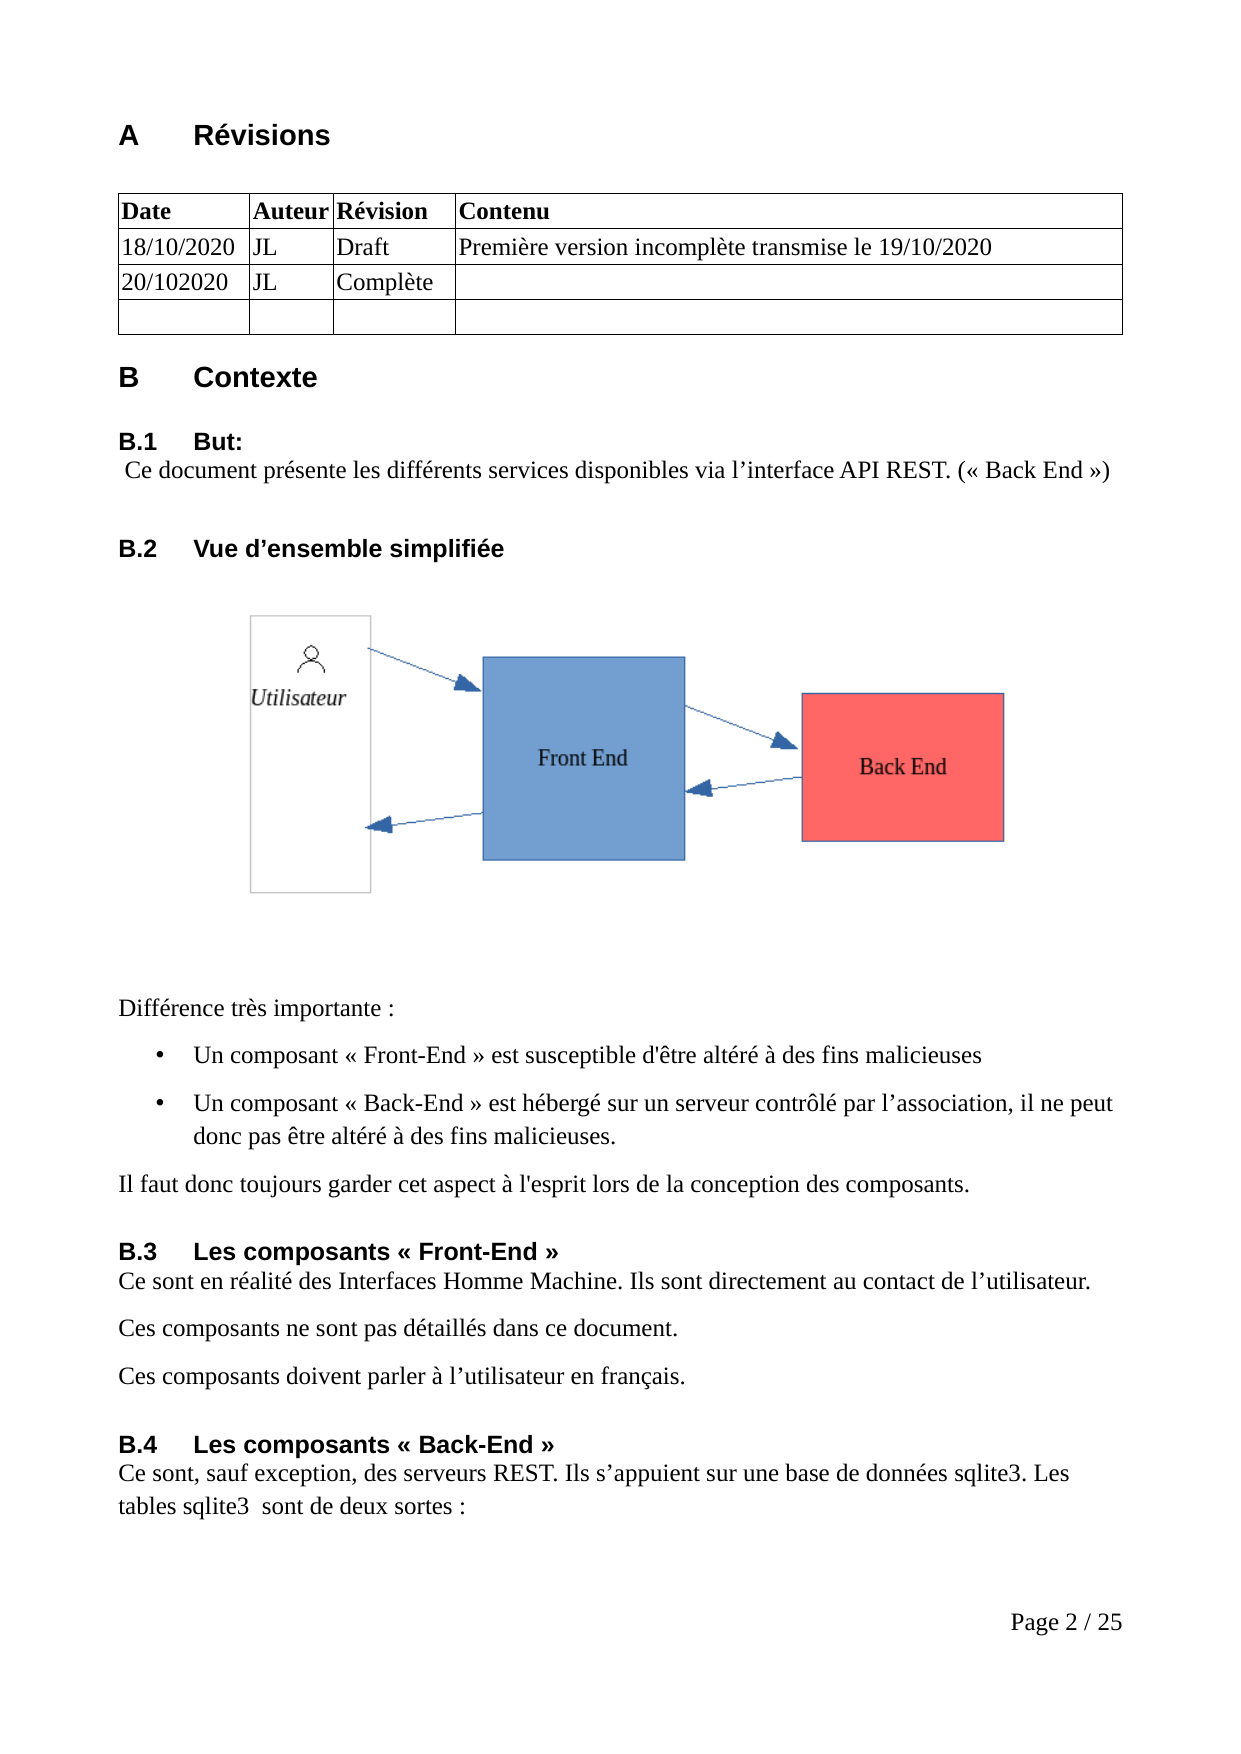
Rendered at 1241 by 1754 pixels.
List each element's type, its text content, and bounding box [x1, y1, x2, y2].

list Un composant « Front-End » est susceptible d'être altéré à des fins malicieuses [156, 1041, 1122, 1069]
text Ces composants ne sont pas détaillés dans ce document. [118, 1313, 1122, 1342]
text Ce sont en réalité des Interfaces Homme Machine. Ils sont directement au contact de l’utilisateur. [118, 1266, 1122, 1295]
table_cell Draft [334, 229, 455, 263]
table_header Auteur [250, 194, 333, 228]
list Un composant « Back-End » est hébergé sur un serveur contrôlé par l’association, il ne peut donc pas être altéré à des fins malicieuses. [156, 1088, 1122, 1150]
table_header Contenu [456, 194, 1122, 228]
table_cell 18/10/2020 [119, 229, 249, 263]
table_cell [456, 300, 1122, 334]
subtitle Contexte [118, 360, 1122, 393]
table_cell [119, 300, 249, 334]
text Ces composants doivent parler à l’utilisateur en français. [118, 1361, 1122, 1390]
table_cell 20/102020 [119, 265, 249, 299]
table_cell Première version incomplète transmise le 19/10/2020 [456, 229, 1122, 263]
text Ce sont, sauf exception, des serveurs REST. Ils s’appuient sur une base de données sqlite3. Les tables sqlite3 sont de deux sortes : [118, 1458, 1122, 1520]
text Différence très importante : [118, 993, 1122, 1022]
picture [190, 579, 1087, 941]
table_cell Complète [334, 265, 455, 299]
table_header Révision [334, 194, 455, 228]
table_cell [456, 265, 1122, 299]
table_cell JL [250, 265, 333, 299]
table_header Date [119, 194, 249, 228]
text Ce document présente les différents services disponibles via l’interface API REST. (« Back End ») [118, 455, 1122, 484]
subtitle Les composants « Front-End » [118, 1237, 1122, 1266]
subtitle Les composants « Back-End » [118, 1429, 1122, 1458]
subtitle Vue d’ensemble simplifiée [118, 534, 1122, 562]
subtitle But: [118, 427, 1122, 455]
table_cell [250, 300, 333, 334]
subtitle Révisions [118, 118, 1122, 152]
text Il faut donc toujours garder cet aspect à l'esprit lors de la conception des composants. [118, 1169, 1122, 1197]
table_cell JL [250, 229, 333, 263]
table_cell [334, 300, 455, 334]
